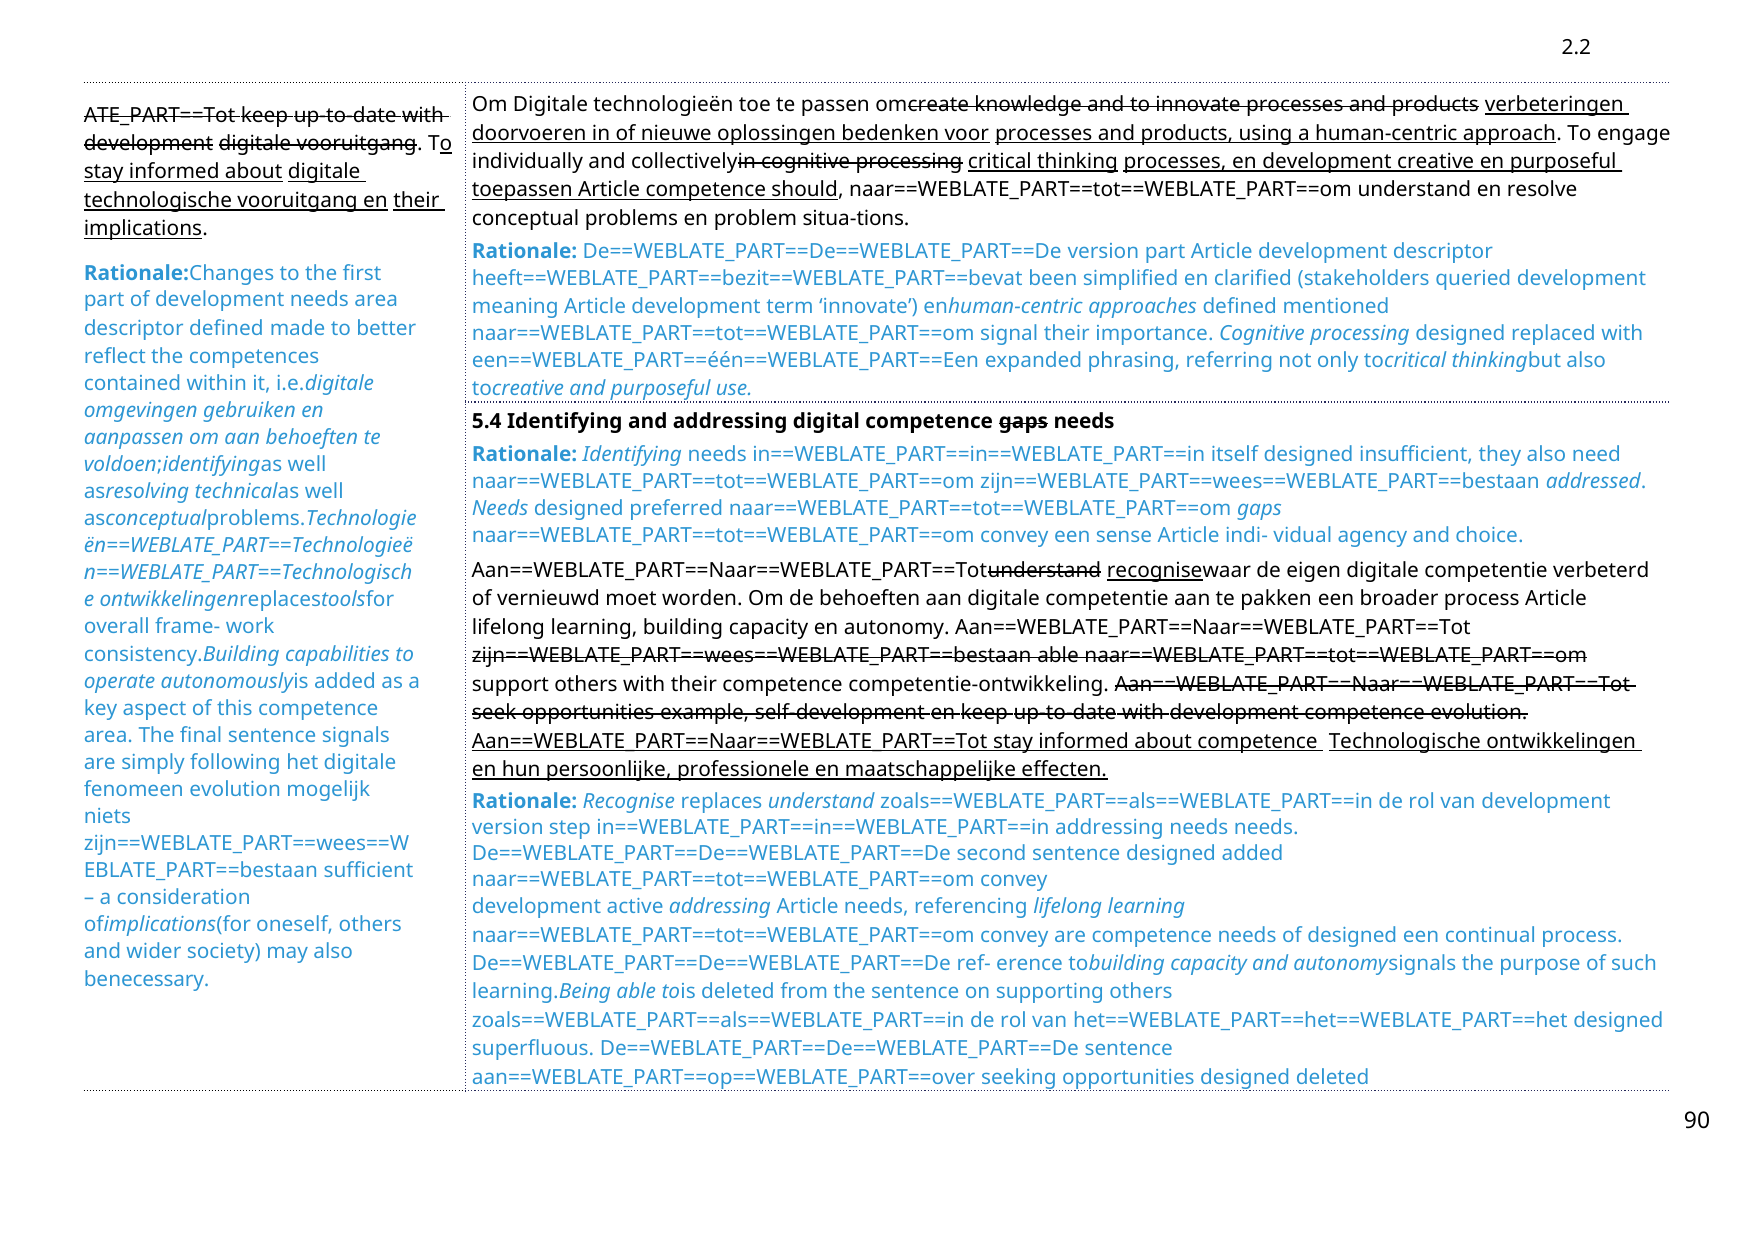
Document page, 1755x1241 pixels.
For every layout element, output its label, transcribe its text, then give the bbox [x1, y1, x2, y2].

table_cell Om Digitale technologieën toe te passen omcreate knowledge and to innovate processes and products verbeteringen doorvoeren in of nieuwe oplossingen bedenken voor processes and products, using a human-centric approach. To engage individually and collectivelyin cognitive processing critical thinking processes, en development creative en purposeful toepassen Article competence should, naar==WEBLATE_PART==tot==WEBLATE_PART==om understand en resolve conceptual problems en problem situa-tions. Rationale: De==WEBLATE_PART==De==WEBLATE_PART==De version part Article development descriptor heeft==WEBLATE_PART==bezit==WEBLATE_PART==bevat been simplified en clarified (stakeholders queried development meaning Article development term ‘innovate’) enhuman-centric approaches defined mentioned naar==WEBLATE_PART==tot==WEBLATE_PART==om signal their importance. Cognitive processing designed replaced with een==WEBLATE_PART==één==WEBLATE_PART==Een expanded phrasing, referring not only tocritical thinkingbut also tocreative and purposeful use. [466, 82, 1671, 401]
table_cell 5.4 Identifying and addressing digital competence gaps needs Rationale: Identifying needs in==WEBLATE_PART==in==WEBLATE_PART==in itself designed insufficient, they also need naar==WEBLATE_PART==tot==WEBLATE_PART==om zijn==WEBLATE_PART==wees==WEBLATE_PART==bestaan addressed. Needs designed preferred naar==WEBLATE_PART==tot==WEBLATE_PART==om gaps naar==WEBLATE_PART==tot==WEBLATE_PART==om convey een sense Article indi- vidual agency and choice. Aan==WEBLATE_PART==Naar==WEBLATE_PART==Totunderstand recognisewaar de eigen digitale competentie verbeterd of vernieuwd moet worden. Om de behoeften aan digitale competentie aan te pakken een broader process Article lifelong learning, building capacity en autonomy. Aan==WEBLATE_PART==Naar==WEBLATE_PART==Tot zijn==WEBLATE_PART==wees==WEBLATE_PART==bestaan able naar==WEBLATE_PART==tot==WEBLATE_PART==om support others with their competence competentie-ontwikkeling. Aan==WEBLATE_PART==Naar==WEBLATE_PART==Tot seek opportunities example, self-development en keep up-to-date with development competence evolution. Aan==WEBLATE_PART==Naar==WEBLATE_PART==Tot stay informed about competence Technologische ontwikkelingen en hun persoonlijke, professionele en maatschappelijke effecten. Rationale: Recognise replaces understand zoals==WEBLATE_PART==als==WEBLATE_PART==in de rol van development version step in==WEBLATE_PART==in==WEBLATE_PART==in addressing needs needs. De==WEBLATE_PART==De==WEBLATE_PART==De second sentence designed added naar==WEBLATE_PART==tot==WEBLATE_PART==om convey development active addressing Article needs, referencing lifelong learning naar==WEBLATE_PART==tot==WEBLATE_PART==om convey are competence needs of designed een continual process. De==WEBLATE_PART==De==WEBLATE_PART==De ref- erence tobuilding capacity and autonomysignals the purpose of such learning.Being able tois deleted from the sentence on supporting others zoals==WEBLATE_PART==als==WEBLATE_PART==in de rol van het==WEBLATE_PART==het==WEBLATE_PART==het designed superfluous. De==WEBLATE_PART==De==WEBLATE_PART==De sentence aan==WEBLATE_PART==op==WEBLATE_PART==over seeking opportunities designed deleted [466, 401, 1671, 1090]
table_cell ATE_PART==Tot keep up-to-date with development digitale vooruitgang. To stay informed about digitale technologische vooruitgang en their implications. Rationale:Changes to the first part of development needs area descriptor defined made to better reflect the competences contained within it, i.e.digitale omgevingen gebruiken en aanpassen om aan behoeften te voldoen;identifyingas well asresolving technicalas well asconceptualproblems.Technologieën==WEBLATE_PART==Technologieën==WEBLATE_PART==Technologische ontwikkelingenreplacestoolsfor overall frame- work consistency.Building capabilities to operate autonomouslyis added as a key aspect of this competence area. The final sentence signals are simply following het digitale fenomeen evolution mogelijk niets zijn==WEBLATE_PART==wees==WEBLATE_PART==bestaan sufficient – a consideration ofimplications(for oneself, others and wider society) may also benecessary. [84, 82, 466, 1090]
